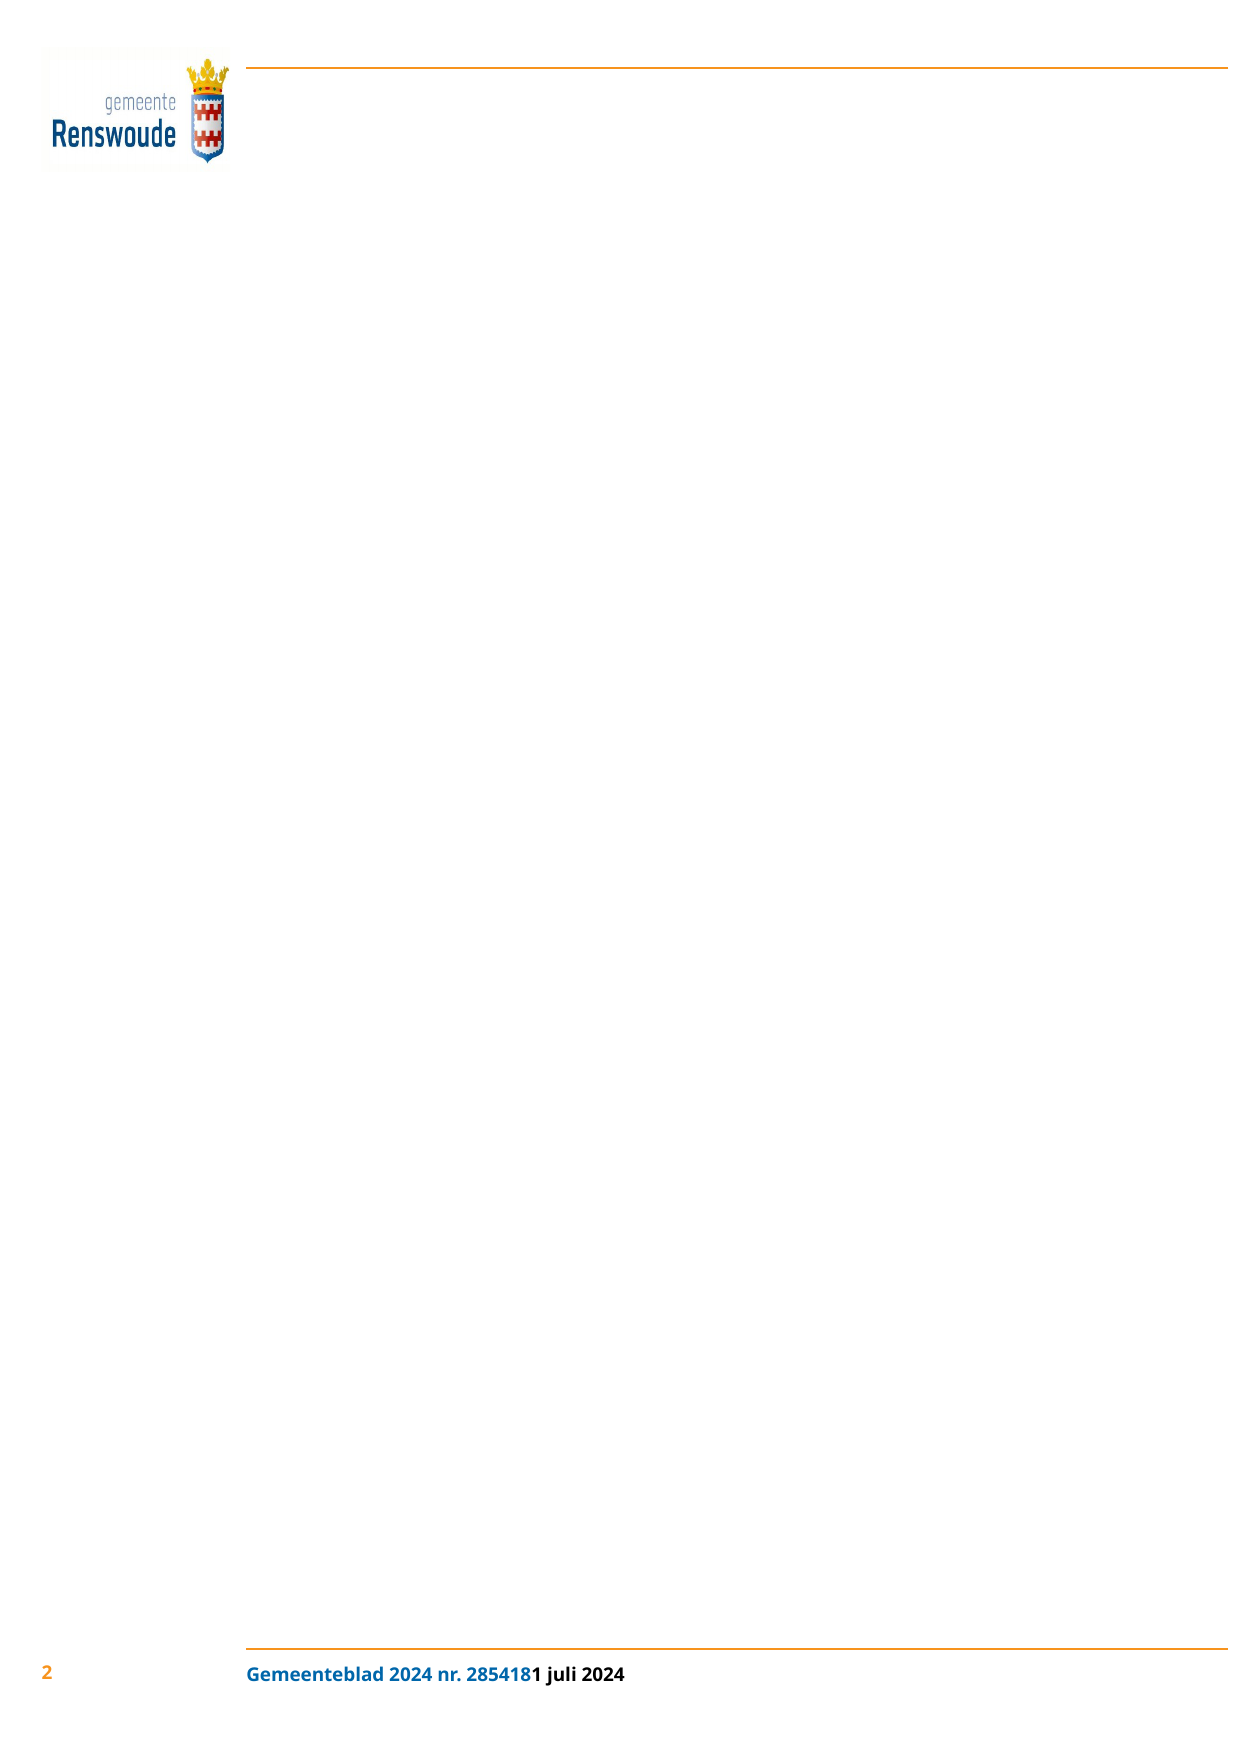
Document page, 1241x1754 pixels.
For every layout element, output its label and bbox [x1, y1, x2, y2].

picture [41, 47, 231, 172]
